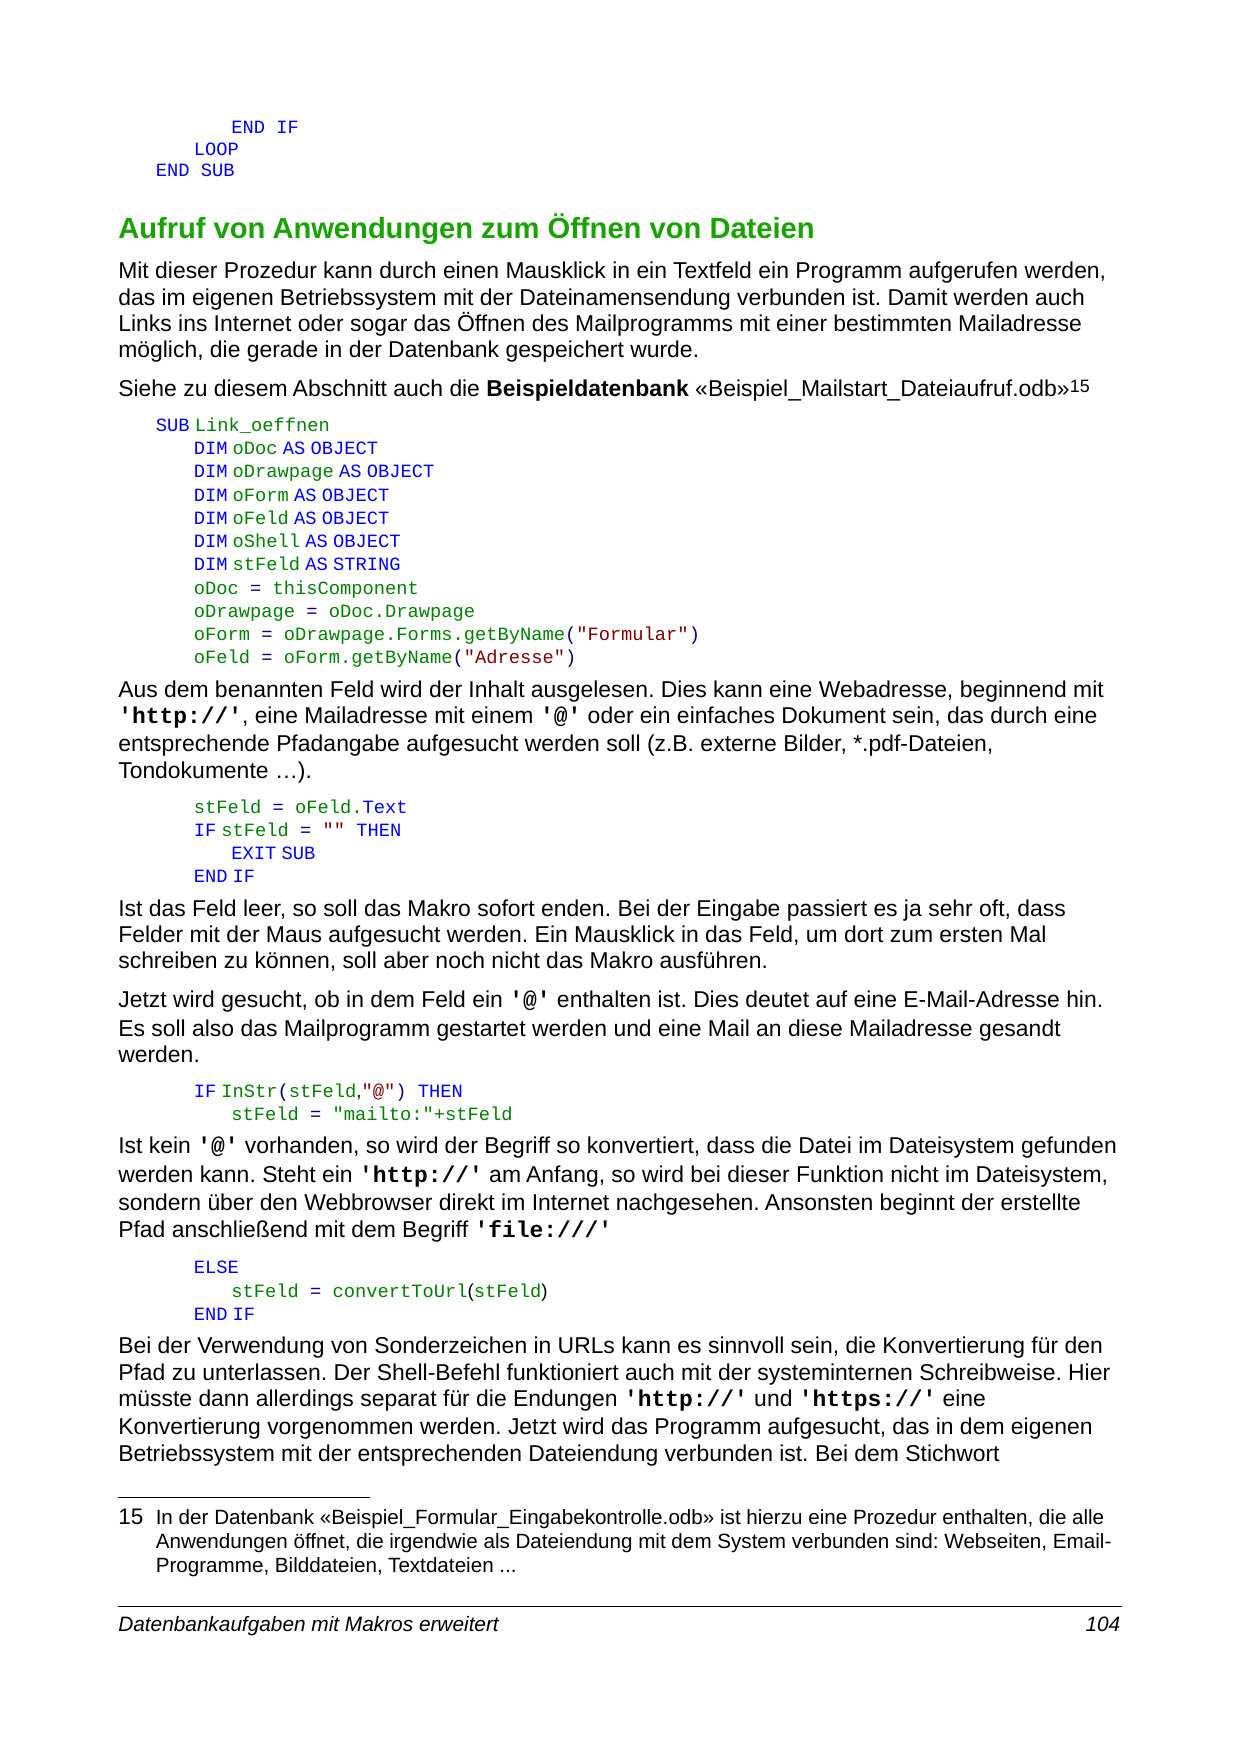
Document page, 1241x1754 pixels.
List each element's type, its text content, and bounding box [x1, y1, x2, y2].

subtitle Aufruf von Anwendungen zum Öffnen von Dateien [118, 211, 1122, 245]
text END IF [156, 118, 1122, 139]
text stFeld = "mailto:"+stFeld [156, 1103, 1122, 1126]
text Ist kein '@' vorhanden, so wird der Begriff so konvertiert, dass die Datei im Dateisystem gefunden werden kann. Steht ein 'http://' am Anfang, so wird bei dieser Funktion nicht im Dateisystem, sondern über den Webbrowser direkt im Internet nachgesehen. Ansonsten beginnt der erstellte Pfad anschließend mit dem Begriff 'file:///' [118, 1132, 1122, 1244]
text DIM oDrawpage AS OBJECT [156, 460, 1122, 483]
text DIM oForm AS OBJECT [156, 483, 1122, 507]
text stFeld = oFeld.Text [156, 796, 1122, 819]
text Siehe zu diesem Abschnitt auch die Beispieldatenbank «Beispiel_Mailstart_Dateiaufruf.odb» [118, 375, 1122, 401]
text In der Datenbank «Beispiel_Formular_Eingabekontrolle.odb» ist hierzu eine Prozedur enthalten, die alle Anwendungen öffnet, die irgendwie als Dateiendung mit dem System verbunden sind: Webseiten, Email-Programme, Bilddateien, Textdateien ... [118, 1503, 1122, 1576]
text DIM stFeld AS STRING [156, 553, 1122, 576]
text SUB Link_oeffnen [156, 414, 1122, 437]
text LOOP [156, 139, 1122, 161]
text oFeld = oForm.getByName("Adresse") [156, 646, 1122, 669]
text IF stFeld = "" THEN [156, 819, 1122, 842]
text Bei der Verwendung von Sonderzeichen in URLs kann es sinnvoll sein, die Konvertierung für den Pfad zu unterlassen. Der Shell-Befehl funktioniert auch mit der systeminternen Schreibweise. Hier müsste dann allerdings separat für die Endungen 'http://' und 'https://' eine Konvertierung vorgenommen werden. Jetzt wird das Programm aufgesucht, das in dem eigenen Betriebssystem mit der entsprechenden Dateiendung verbunden ist. Bei dem Stichwort [118, 1332, 1122, 1466]
text DIM oFeld AS OBJECT [156, 507, 1122, 530]
text oDoc = thisComponent [156, 576, 1122, 600]
text END IF [156, 865, 1122, 888]
text END SUB [156, 161, 1122, 182]
text Ist das Feld leer, so soll das Makro sofort enden. Bei der Eingabe passiert es ja sehr oft, dass Felder mit der Maus aufgesucht werden. Ein Mausklick in das Feld, um dort zum ersten Mal schreiben zu können, soll aber noch nicht das Makro ausführen. [118, 895, 1122, 974]
text EXIT SUB [156, 842, 1122, 865]
text Jetzt wird gesucht, ob in dem Feld ein '@' enthalten ist. Dies deutet auf eine E-Mail-Adresse hin. Es soll also das Mailprogramm gestartet werden und eine Mail an diese Mailadresse gesandt werden. [118, 986, 1122, 1067]
text ELSE [156, 1256, 1122, 1279]
text Aus dem benannten Feld wird der Inhalt ausgelesen. Dies kann eine Webadresse, beginnend mit 'http://', eine Mailadresse mit einem '@' oder ein einfaches Dokument sein, das durch eine entsprechende Pfadangabe aufgesucht werden soll (z.B. externe Bilder, *.pdf-Dateien, Tondokumente …). [118, 676, 1122, 783]
text Mit dieser Prozedur kann durch einen Mausklick in ein Textfeld ein Programm aufgerufen werden, das im eigenen Betriebssystem mit der Dateinamensendung verbunden ist. Damit werden auch Links ins Internet oder sogar das Öffnen des Mailprogramms mit einer bestimmten Mailadresse möglich, die gerade in der Datenbank gespeichert wurde. [118, 257, 1122, 362]
text DIM oShell AS OBJECT [156, 530, 1122, 553]
text DIM oDoc AS OBJECT [156, 437, 1122, 460]
text oForm = oDrawpage.Forms.getByName("Formular") [156, 623, 1122, 646]
text IF InStr(stFeld,"@") THEN [156, 1080, 1122, 1103]
text stFeld = convertToUrl(stFeld) [156, 1279, 1122, 1303]
text END IF [156, 1303, 1122, 1326]
text oDrawpage = oDoc.Drawpage [156, 600, 1122, 623]
